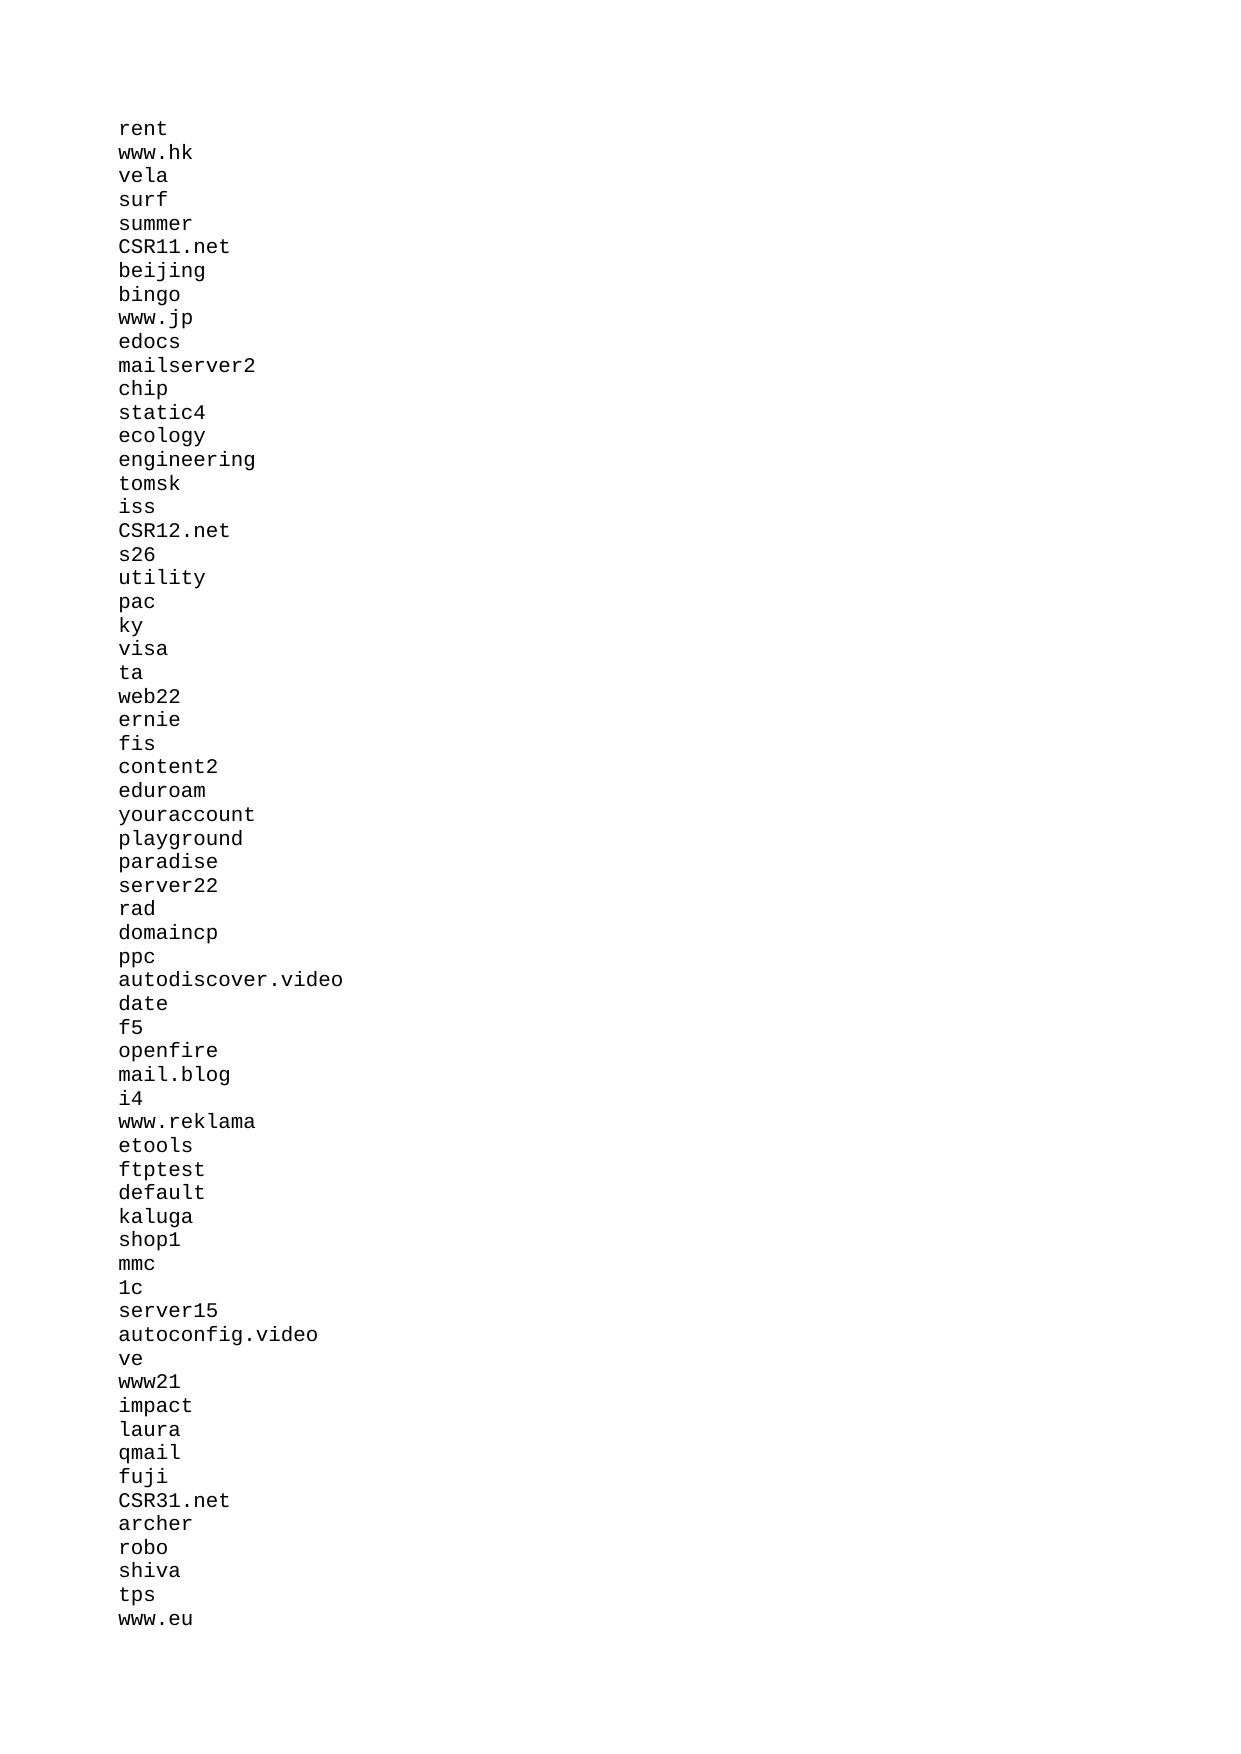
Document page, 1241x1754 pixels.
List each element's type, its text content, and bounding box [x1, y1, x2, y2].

text ky [118, 615, 1122, 638]
text default [118, 1182, 1122, 1206]
text i4 [118, 1088, 1122, 1111]
text robo [118, 1537, 1122, 1561]
text ppc [118, 946, 1122, 969]
text tps [118, 1584, 1122, 1608]
text iss [118, 496, 1122, 520]
text bingo [118, 284, 1122, 307]
text youraccount [118, 804, 1122, 827]
text openfire [118, 1040, 1122, 1064]
text ftptest [118, 1158, 1122, 1182]
text autoconfig.video [118, 1324, 1122, 1348]
text date [118, 993, 1122, 1017]
text www.hk [118, 142, 1122, 165]
text engineering [118, 449, 1122, 473]
text fuji [118, 1466, 1122, 1489]
text etools [118, 1135, 1122, 1158]
text pac [118, 591, 1122, 615]
text mailserver2 [118, 354, 1122, 378]
text CSR12.net [118, 520, 1122, 544]
text www.jp [118, 307, 1122, 331]
text utility [118, 567, 1122, 591]
text edocs [118, 331, 1122, 354]
text 1c [118, 1277, 1122, 1300]
text static4 [118, 402, 1122, 426]
text autodiscover.video [118, 969, 1122, 993]
text paradise [118, 851, 1122, 875]
text summer [118, 213, 1122, 236]
text archer [118, 1513, 1122, 1537]
text www.reklama [118, 1111, 1122, 1135]
text www.eu [118, 1608, 1122, 1631]
text mmc [118, 1253, 1122, 1277]
text ernie [118, 709, 1122, 733]
text chip [118, 378, 1122, 402]
text mail.blog [118, 1064, 1122, 1088]
text qmail [118, 1442, 1122, 1466]
text shop1 [118, 1229, 1122, 1253]
text tomsk [118, 473, 1122, 496]
text kaluga [118, 1206, 1122, 1229]
text impact [118, 1395, 1122, 1419]
text s26 [118, 544, 1122, 567]
text domaincp [118, 922, 1122, 946]
text ta [118, 662, 1122, 686]
text beijing [118, 260, 1122, 284]
text www21 [118, 1371, 1122, 1395]
text rad [118, 898, 1122, 922]
text eduroam [118, 780, 1122, 804]
text vela [118, 165, 1122, 189]
text rent [118, 118, 1122, 142]
text laura [118, 1419, 1122, 1442]
text f5 [118, 1017, 1122, 1040]
text ecology [118, 426, 1122, 449]
text content2 [118, 757, 1122, 780]
text CSR11.net [118, 236, 1122, 260]
text ve [118, 1348, 1122, 1371]
text fis [118, 733, 1122, 757]
text playground [118, 827, 1122, 851]
text server22 [118, 875, 1122, 898]
text CSR31.net [118, 1489, 1122, 1513]
text surf [118, 189, 1122, 213]
text shiva [118, 1561, 1122, 1584]
text server15 [118, 1300, 1122, 1324]
text web22 [118, 686, 1122, 709]
text visa [118, 638, 1122, 662]
